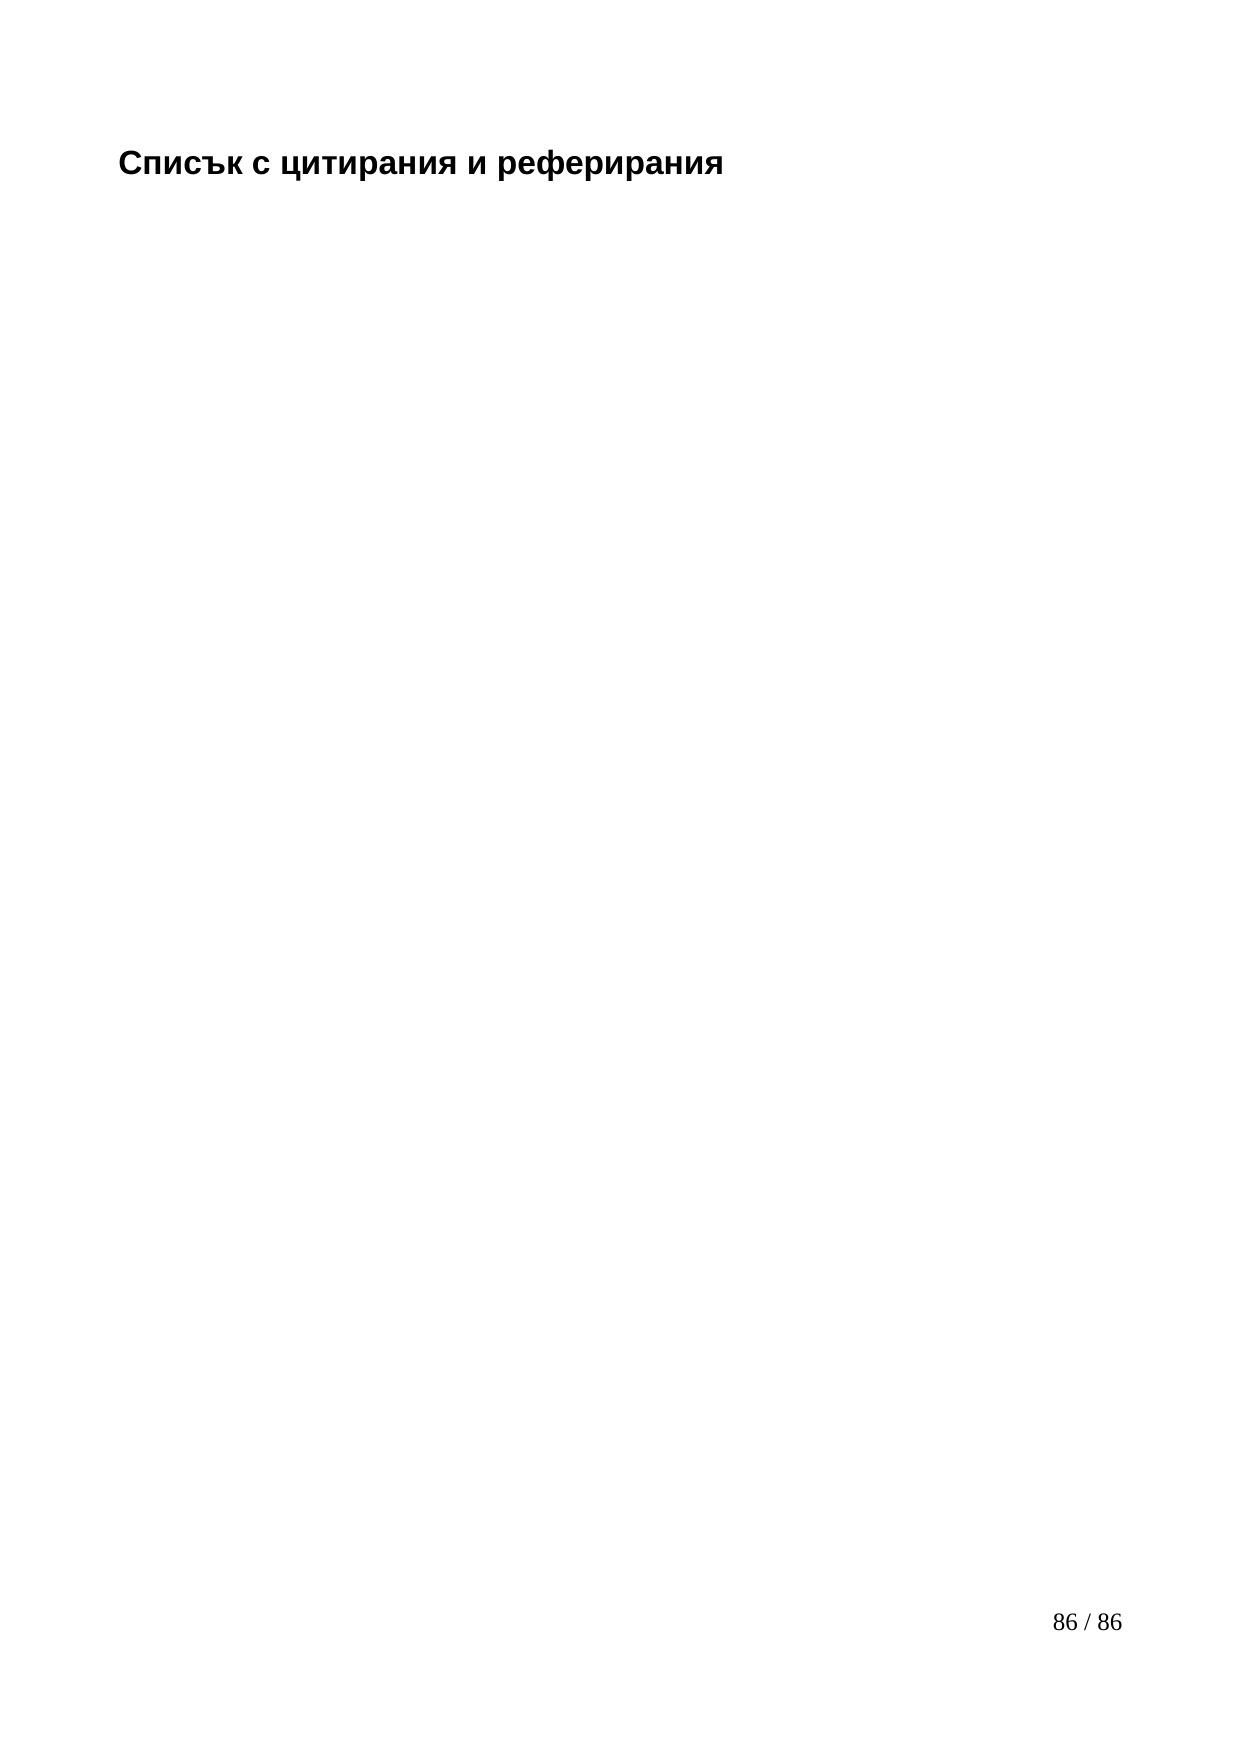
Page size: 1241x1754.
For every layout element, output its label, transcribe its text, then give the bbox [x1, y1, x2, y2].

subtitle Списък с цитирания и реферирания [118, 143, 1122, 182]
